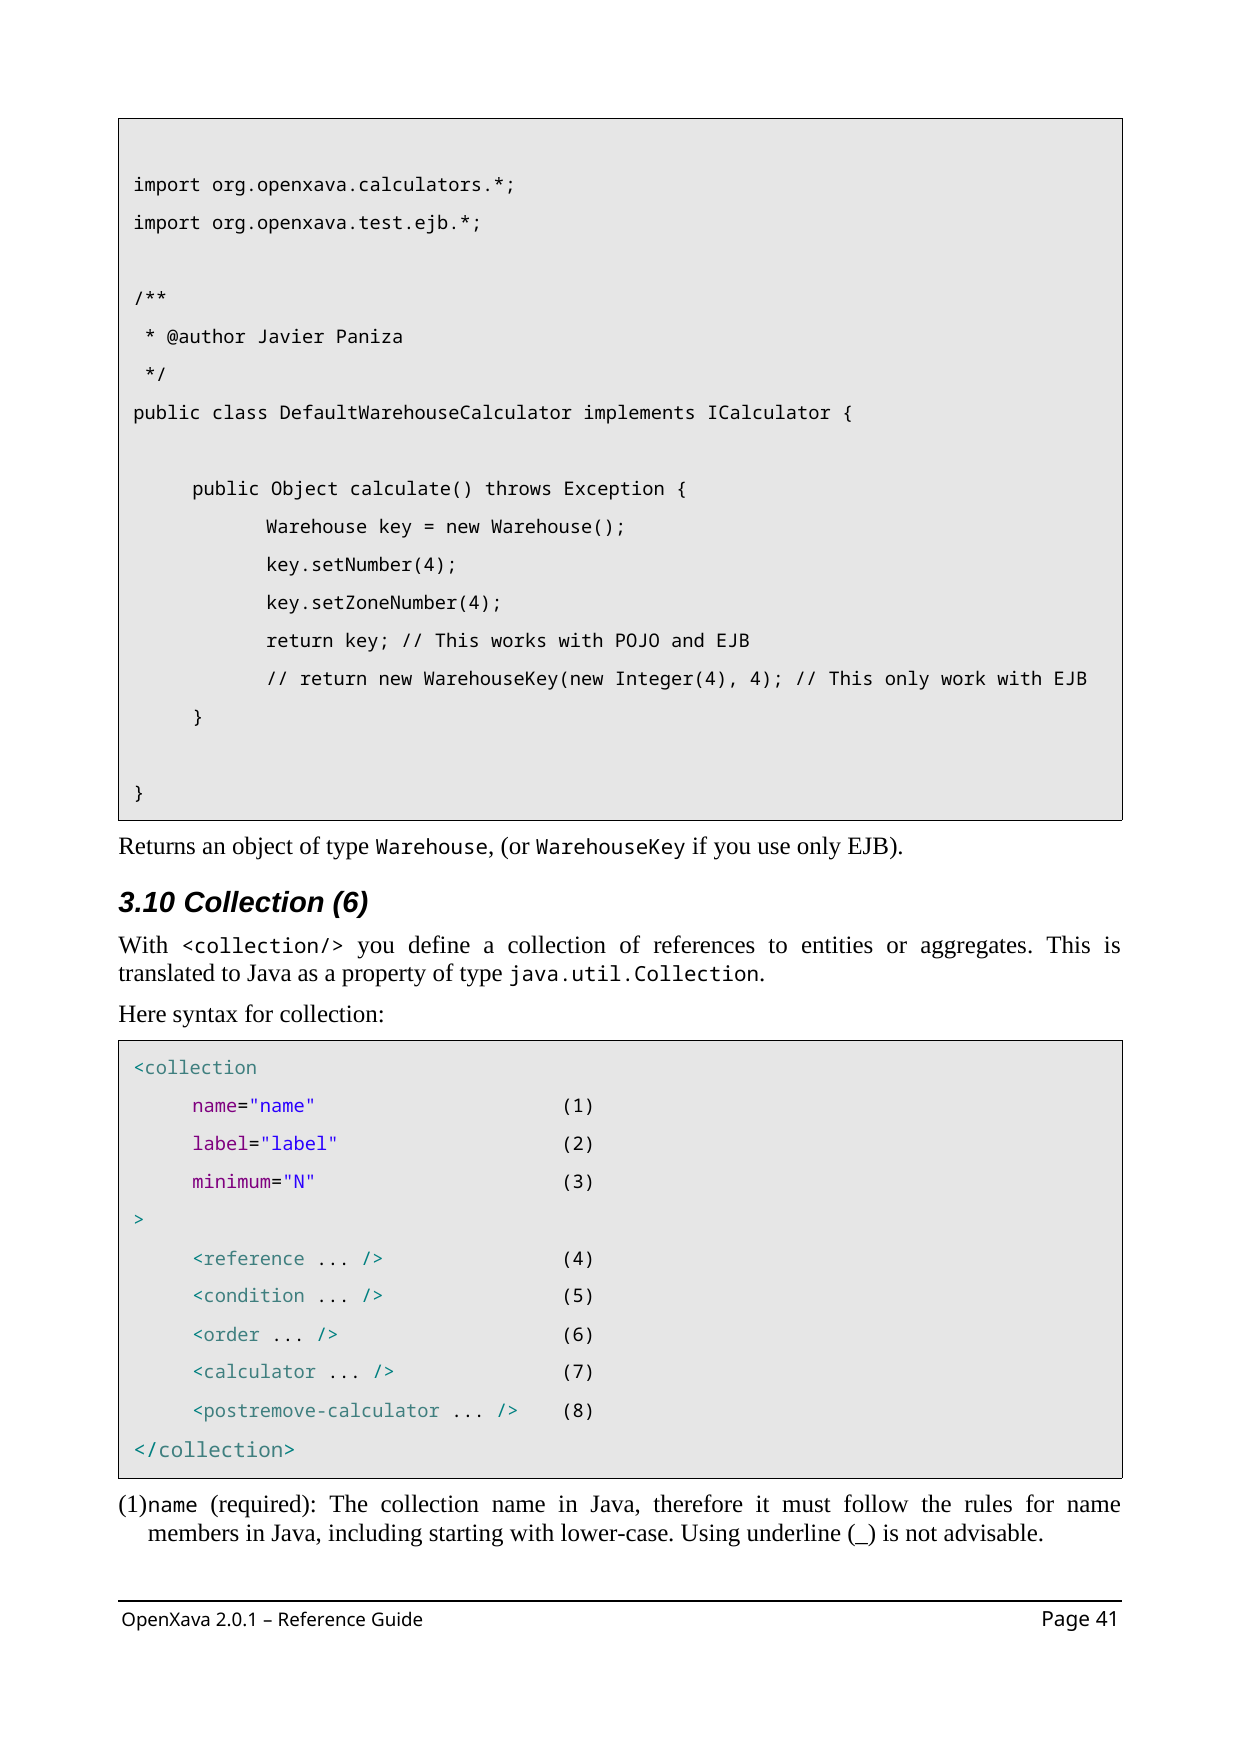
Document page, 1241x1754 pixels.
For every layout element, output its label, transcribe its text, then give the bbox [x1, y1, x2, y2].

text } [119, 688, 1122, 726]
text return key; // This works with POJO and EJB [119, 612, 1122, 650]
text */ [119, 346, 1122, 384]
text Here syntax for collection: [118, 1000, 1122, 1027]
text <postremove-calculator ... /> (8) [119, 1382, 1122, 1420]
text > [119, 1192, 1122, 1230]
text // return new WarehouseKey(new Integer(4), 4); // This only work with EJB [119, 650, 1122, 688]
text public class DefaultWarehouseCalculator implements ICalculator { [119, 384, 1122, 422]
text import org.openxava.test.ejb.*; [119, 194, 1122, 232]
list name (required): The collection name in Java, therefore it must follow the rules for name members in Java, including starting with lower-case. Using underline (_) is not advisable. [118, 1491, 1122, 1547]
subtitle Collection (6) [118, 886, 1122, 918]
text With <collection/> you define a collection of references to entities or aggregates. This is translated to Java as a property of type java.util.Collection. [118, 931, 1122, 987]
text name="name" (1) [119, 1078, 1122, 1116]
text minimum="N" (3) [119, 1154, 1122, 1192]
text <order ... /> (6) [119, 1306, 1122, 1344]
text key.setNumber(4); [119, 536, 1122, 574]
text label="label" (2) [119, 1116, 1122, 1154]
text Returns an object of type Warehouse, (or WarehouseKey if you use only EJB). [118, 832, 1122, 861]
text } [119, 764, 1122, 820]
text <condition ... /> (5) [119, 1268, 1122, 1306]
text key.setZoneNumber(4); [119, 574, 1122, 612]
text </collection> [119, 1420, 1122, 1478]
text import org.openxava.calculators.*; [119, 156, 1122, 194]
text /** [119, 270, 1122, 308]
text <collection [119, 1041, 1122, 1078]
text public Object calculate() throws Exception { [119, 460, 1122, 498]
text <calculator ... /> (7) [119, 1344, 1122, 1382]
text * @author Javier Paniza [119, 308, 1122, 346]
text <reference ... /> (4) [119, 1230, 1122, 1268]
text Warehouse key = new Warehouse(); [119, 498, 1122, 536]
